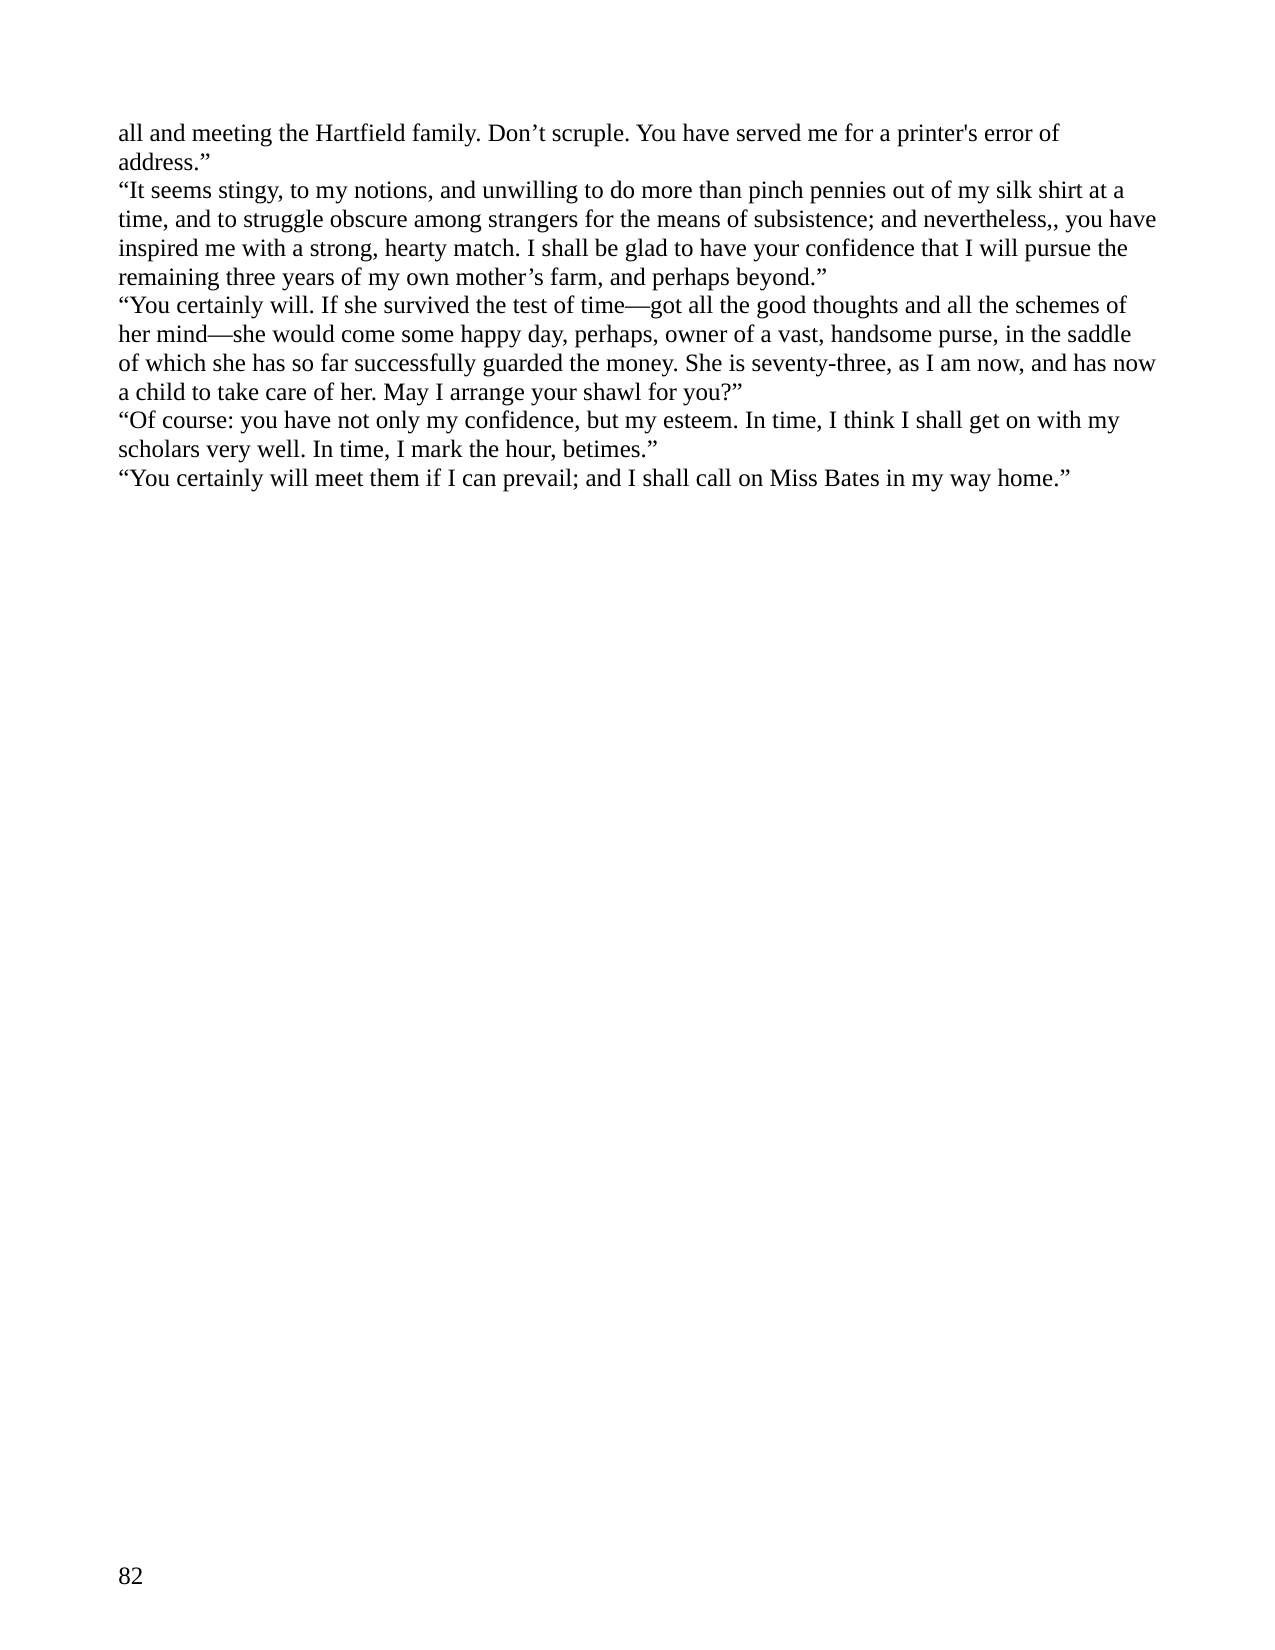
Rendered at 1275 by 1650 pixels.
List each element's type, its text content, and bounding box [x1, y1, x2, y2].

text all and meeting the Hartfield family. Don’t scruple. You have served me for a printer's error of address.” [118, 118, 1157, 176]
text “It seems stingy, to my notions, and unwilling to do more than pinch pennies out of my silk shirt at a time, and to struggle obscure among strangers for the means of subsistence; and nevertheless,, you have inspired me with a strong, hearty match. I shall be glad to have your confidence that I will pursue the remaining three years of my own mother’s farm, and perhaps beyond.” [118, 176, 1157, 291]
text “You certainly will. If she survived the test of time—got all the good thoughts and all the schemes of her mind—she would come some happy day, perhaps, owner of a vast, handsome purse, in the saddle of which she has so far successfully guarded the money. She is seventy-three, as I am now, and has now a child to take care of her. May I arrange your shawl for you?” [118, 291, 1157, 406]
text “You certainly will meet them if I can prevail; and I shall call on Miss Bates in my way home.” [118, 463, 1157, 492]
text “Of course: you have not only my confidence, but my esteem. In time, I think I shall get on with my scholars very well. In time, I mark the hour, betimes.” [118, 406, 1157, 463]
